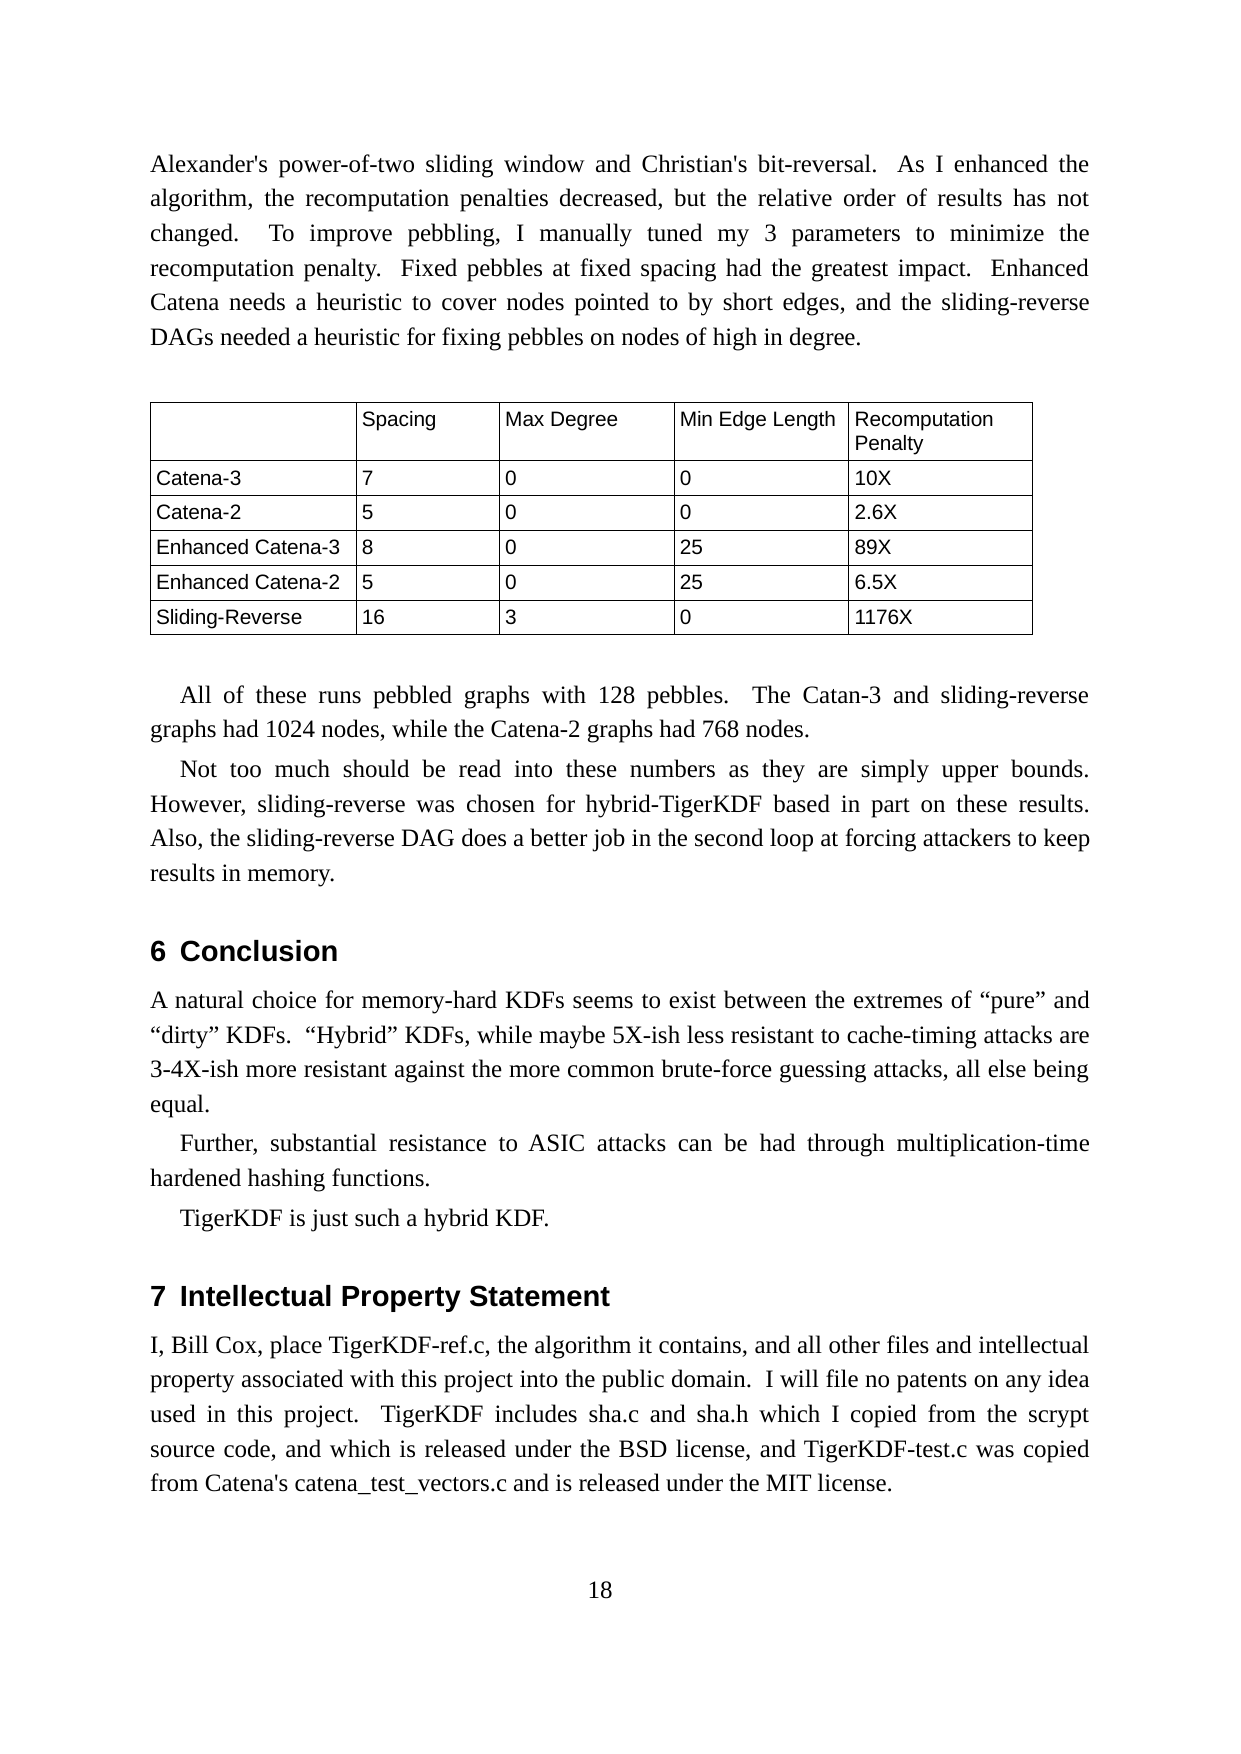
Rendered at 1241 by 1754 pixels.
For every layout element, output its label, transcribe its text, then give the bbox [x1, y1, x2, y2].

table_cell 3 [500, 601, 674, 634]
table_cell 0 [675, 601, 848, 634]
table_cell 5 [357, 566, 499, 599]
table_header Recomputation Penalty [849, 403, 1032, 460]
table_cell Catena-3 [151, 461, 356, 495]
subtitle Intellectual Property Statement [150, 1280, 1091, 1313]
table_cell 1176X [849, 601, 1032, 634]
table_cell 0 [500, 461, 674, 495]
table_cell 5 [357, 496, 499, 530]
table_cell 6.5X [849, 566, 1032, 599]
table_cell 0 [675, 496, 848, 530]
table_cell Enhanced Catena-3 [151, 531, 356, 565]
table_cell 7 [357, 461, 499, 495]
text Further, substantial resistance to ASIC attacks can be had through multiplication-time hardened hashing functions. [150, 1129, 1091, 1192]
table_header Min Edge Length [675, 403, 848, 460]
table_cell Enhanced Catena-2 [151, 566, 356, 599]
table_cell 25 [675, 566, 848, 599]
table_cell 0 [500, 496, 674, 530]
text All of these runs pebbled graphs with 128 pebbles. The Catan-3 and sliding-reverse graphs had 1024 nodes, while the Catena-2 graphs had 768 nodes. [150, 681, 1091, 743]
table_cell 16 [357, 601, 499, 634]
table_cell 10X [849, 461, 1032, 495]
text Alexander's power-of-two sliding window and Christian's bit-reversal. As I enhanced the algorithm, the recomputation penalties decreased, but the relative order of results has not changed. To improve pebbling, I manually tuned my 3 parameters to minimize the recomputation penalty. Fixed pebbles at fixed spacing had the greatest impact. Enhanced Catena needs a heuristic to cover nodes pointed to by short edges, and the sliding-reverse DAGs needed a heuristic for fixing pebbles on nodes of high in degree. [150, 150, 1091, 351]
table_cell Catena-2 [151, 496, 356, 530]
table_header Spacing [357, 403, 499, 460]
table_cell 25 [675, 531, 848, 565]
text A natural choice for memory-hard KDFs seems to exist between the extremes of “pure” and “dirty” KDFs. “Hybrid” KDFs, while maybe 5X-ish less resistant to cache-timing attacks are 3-4X-ish more resistant against the more common brute-force guessing attacks, all else being equal. [150, 986, 1091, 1118]
table_cell Sliding-Reverse [151, 601, 356, 634]
text Not too much should be read into these numbers as they are simply upper bounds. However, sliding-reverse was chosen for hybrid-TigerKDF based in part on these results. Also, the sliding-reverse DAG does a better job in the second loop at forcing attackers to keep results in memory. [150, 755, 1091, 887]
table_cell 2.6X [849, 496, 1032, 530]
table_cell 0 [500, 566, 674, 599]
table_cell 89X [849, 531, 1032, 565]
text TigerKDF is just such a hybrid KDF. [150, 1204, 1091, 1232]
subtitle Conclusion [150, 935, 1091, 968]
table_cell 0 [500, 531, 674, 565]
table_cell 8 [357, 531, 499, 565]
table_header Max Degree [500, 403, 674, 460]
table_header [151, 403, 356, 460]
text I, Bill Cox, place TigerKDF-ref.c, the algorithm it contains, and all other files and intellectual property associated with this project into the public domain. I will file no patents on any idea used in this project. TigerKDF includes sha.c and sha.h which I copied from the scrypt source code, and which is released under the BSD license, and TigerKDF-test.c was copied from Catena's catena_test_vectors.c and is released under the MIT license. [150, 1331, 1091, 1497]
table_cell 0 [675, 461, 848, 495]
